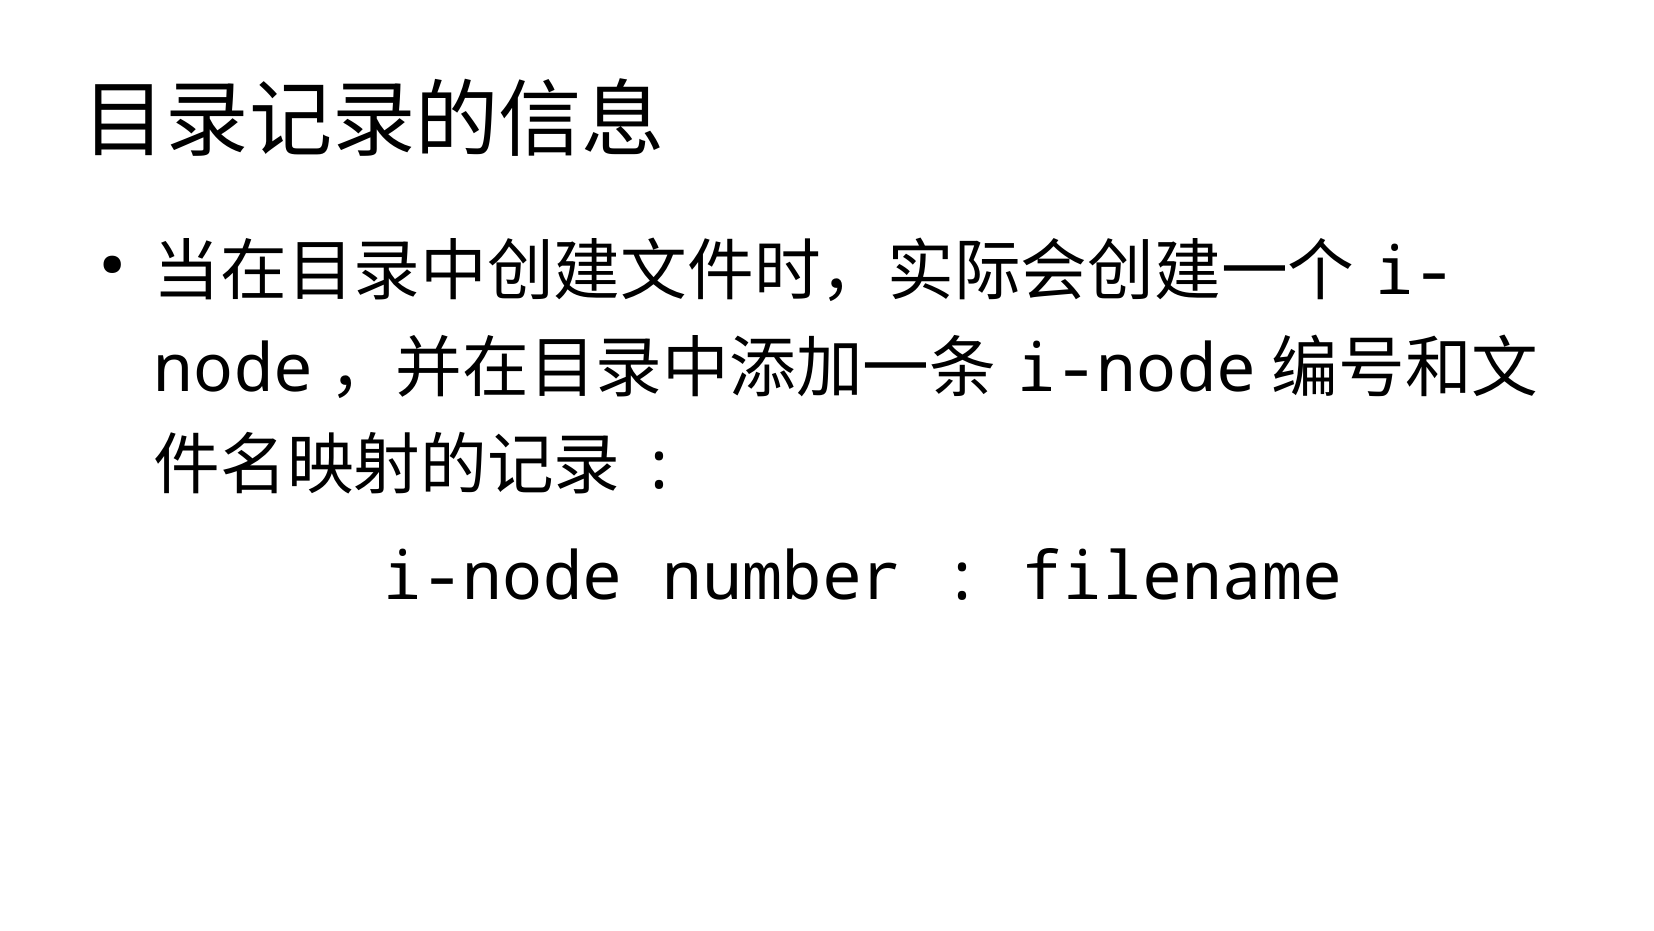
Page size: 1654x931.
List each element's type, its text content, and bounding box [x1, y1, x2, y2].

title 目录记录的信息 [82, 37, 1571, 189]
list 当在目录中创建文件时，实际会创建一个i-node，并在目录中添加一条i-node编号和文件名映射的记录: i-node number : filename [82, 217, 1571, 758]
